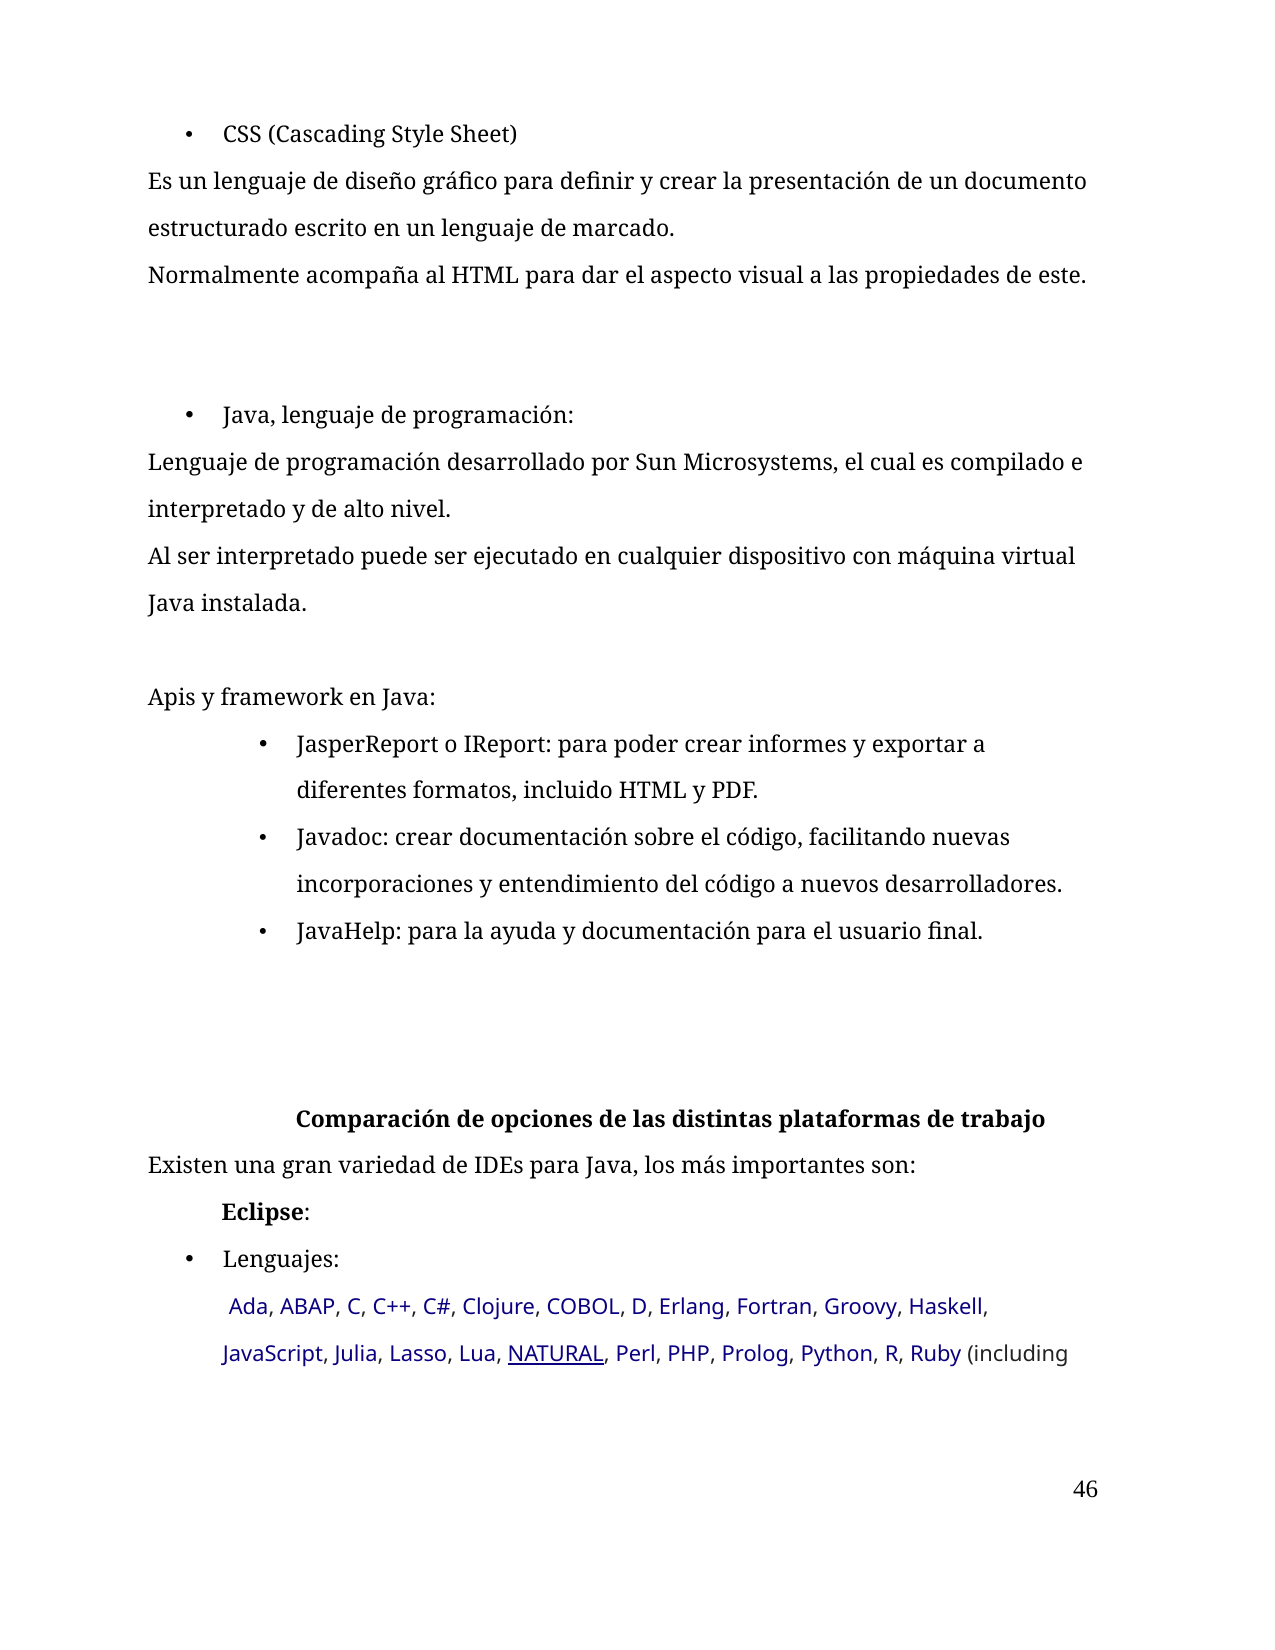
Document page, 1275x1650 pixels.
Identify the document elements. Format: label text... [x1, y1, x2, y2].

list Java, lenguaje de programación: [185, 399, 1098, 431]
text Existen una gran variedad de IDEs para Java, los más importantes son: [148, 1149, 1098, 1181]
text Al ser interpretado puede ser ejecutado en cualquier dispositivo con máquina virtual Java instalada. [148, 540, 1098, 618]
text Lenguaje de programación desarrollado por Sun Microsystems, el cual es compilado e interpretado y de alto nivel. [148, 446, 1098, 524]
list CSS (Cascading Style Sheet) [185, 118, 1098, 149]
list Ada, ABAP, C, C++, C#, Clojure, COBOL, D, Erlang, Fortran, Groovy, Haskell, JavaScript, Julia, Lasso, Lua, NATURAL, Perl, PHP, Prolog, Python, R, Ruby (including [185, 1290, 1098, 1368]
text Eclipse: [148, 1196, 1098, 1227]
text Normalmente acompaña al HTML para dar el aspecto visual a las propiedades de este. [148, 259, 1098, 290]
list JasperReport o IReport: para poder crear informes y exportar a diferentes formatos, incluido HTML y PDF. [259, 727, 1098, 806]
text Apis y framework en Java: [148, 681, 1098, 712]
list Javadoc: crear documentación sobre el código, facilitando nuevas incorporaciones y entendimiento del código a nuevos desarrolladores. [259, 821, 1098, 899]
text Comparación de opciones de las distintas plataformas de trabajo [148, 1102, 1098, 1134]
list Lenguajes: [185, 1243, 1098, 1274]
text Es un lenguaje de diseño gráfico para definir y crear la presentación de un documento estructurado escrito en un lenguaje de marcado. [148, 165, 1098, 243]
list JavaHelp: para la ayuda y documentación para el usuario final. [259, 915, 1098, 946]
